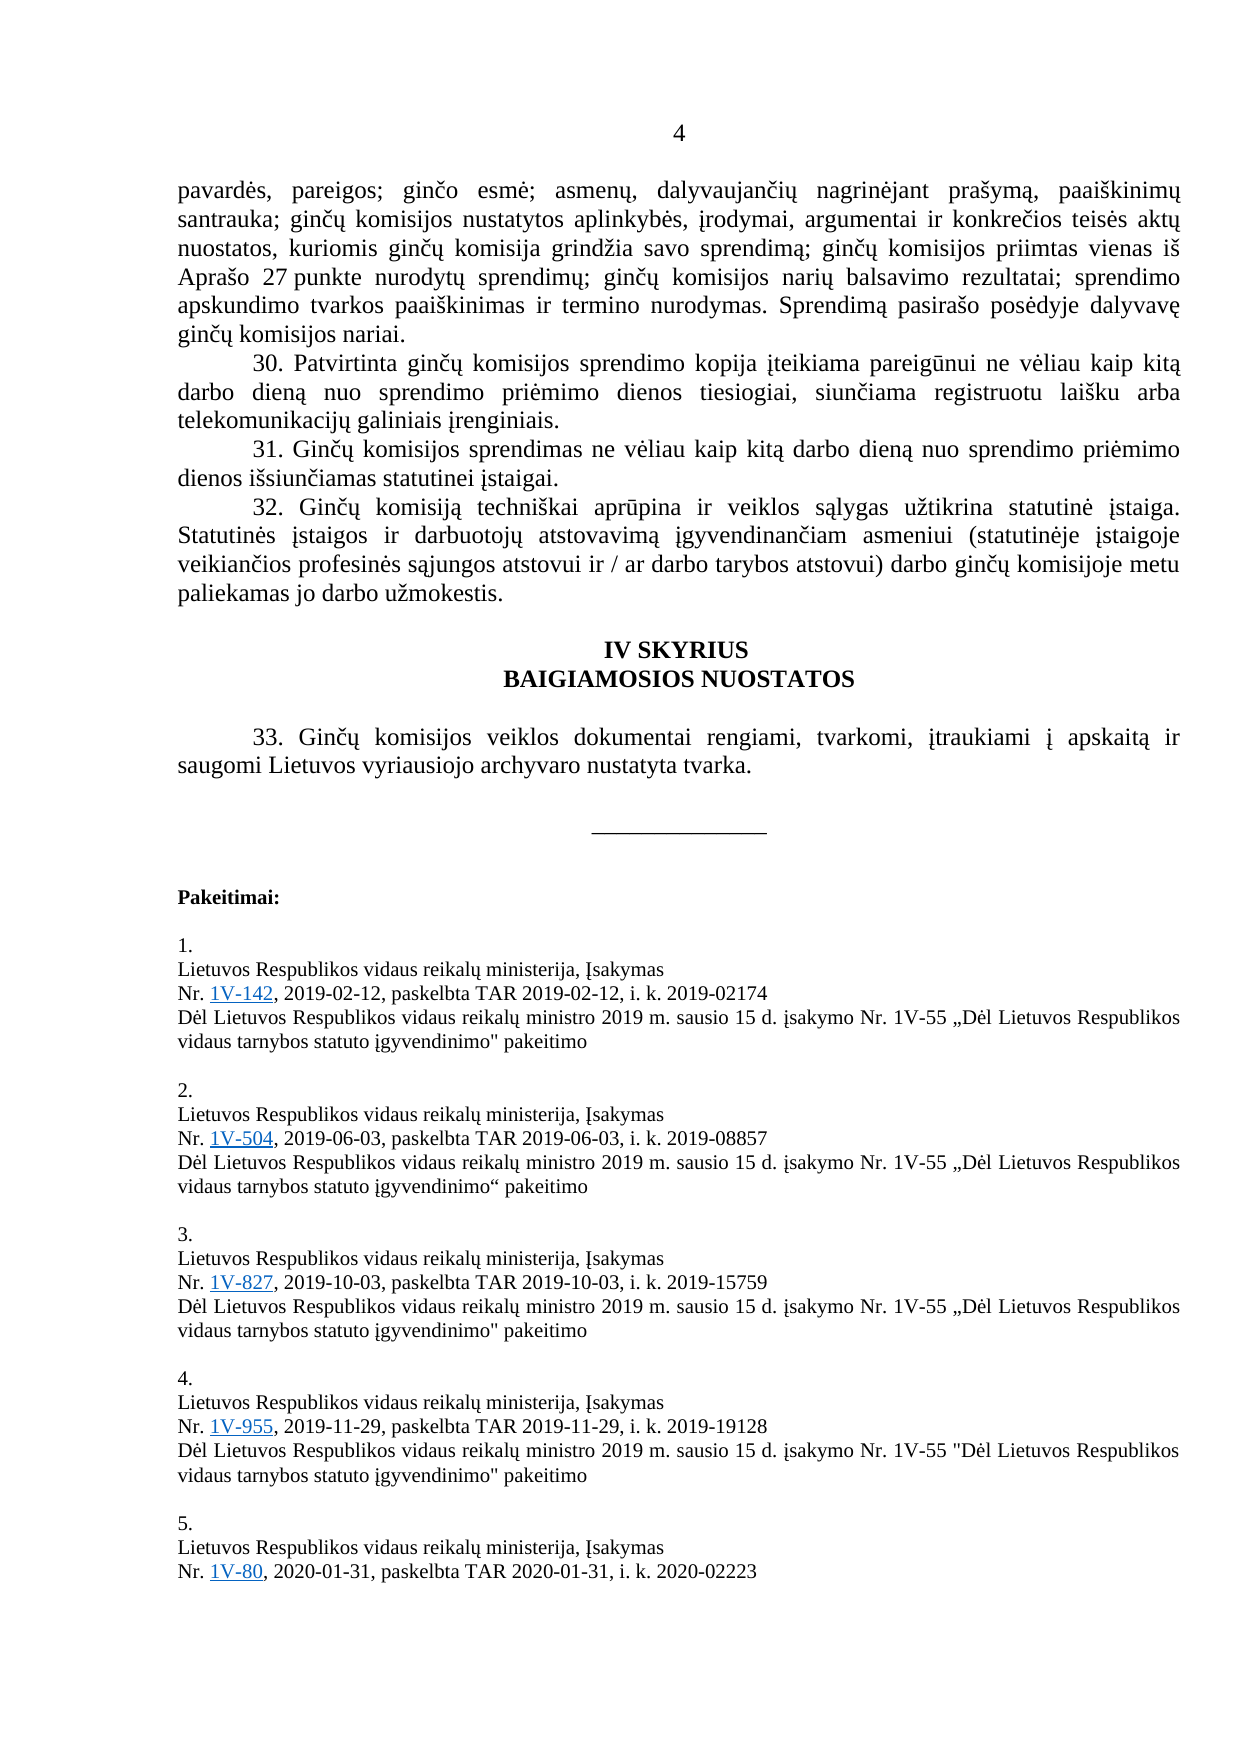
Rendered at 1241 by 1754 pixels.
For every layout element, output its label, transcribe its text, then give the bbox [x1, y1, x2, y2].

text 30. Patvirtinta ginčų komisijos sprendimo kopija įteikiama pareigūnui ne vėliau kaip kitą darbo dieną nuo sprendimo priėmimo dienos tiesiogiai, siunčiama registruotu laišku arba telekomunikacijų galiniais įrenginiais. [177, 348, 1181, 434]
text Lietuvos Respublikos vidaus reikalų ministerija, Įsakymas [177, 1535, 1181, 1559]
text 31. Ginčų komisijos sprendimas ne vėliau kaip kitą darbo dieną nuo sprendimo priėmimo dienos išsiunčiamas statutinei įstaigai. [177, 434, 1181, 492]
text Dėl Lietuvos Respublikos vidaus reikalų ministro 2019 m. sausio 15 d. įsakymo Nr. 1V-55 „Dėl Lietuvos Respublikos vidaus tarnybos statuto įgyvendinimo" pakeitimo [177, 1294, 1181, 1342]
text Lietuvos Respublikos vidaus reikalų ministerija, Įsakymas [177, 957, 1181, 981]
text Lietuvos Respublikos vidaus reikalų ministerija, Įsakymas [177, 1246, 1181, 1270]
text 32. Ginčų komisiją techniškai aprūpina ir veiklos sąlygas užtikrina statutinė įstaiga. Statutinės įstaigos ir darbuotojų atstovavimą įgyvendinančiam asmeniui (statutinėje įstaigoje veikiančios profesinės sąjungos atstovui ir / ar darbo tarybos atstovui) darbo ginčų komisijoje metu paliekamas jo darbo užmokestis. [177, 492, 1181, 607]
text Lietuvos Respublikos vidaus reikalų ministerija, Įsakymas [177, 1102, 1181, 1126]
text Nr. 1V-142, 2019-02-12, paskelbta TAR 2019-02-12, i. k. 2019-02174 [177, 981, 1181, 1005]
text Dėl Lietuvos Respublikos vidaus reikalų ministro 2019 m. sausio 15 d. įsakymo Nr. 1V-55 „Dėl Lietuvos Respublikos vidaus tarnybos statuto įgyvendinimo" pakeitimo [177, 1005, 1181, 1053]
text 33. Ginčų komisijos veiklos dokumentai rengiami, tvarkomi, įtraukiami į apskaitą ir saugomi Lietuvos vyriausiojo archyvaro nustatyta tvarka. [177, 722, 1181, 779]
text Dėl Lietuvos Respublikos vidaus reikalų ministro 2019 m. sausio 15 d. įsakymo Nr. 1V-55 „Dėl Lietuvos Respublikos vidaus tarnybos statuto įgyvendinimo“ pakeitimo [177, 1150, 1181, 1198]
text Nr. 1V-827, 2019-10-03, paskelbta TAR 2019-10-03, i. k. 2019-15759 [177, 1270, 1181, 1294]
text Lietuvos Respublikos vidaus reikalų ministerija, Įsakymas [177, 1390, 1181, 1414]
text Nr. 1V-504, 2019-06-03, paskelbta TAR 2019-06-03, i. k. 2019-08857 [177, 1126, 1181, 1150]
text Nr. 1V-955, 2019-11-29, paskelbta TAR 2019-11-29, i. k. 2019-19128 [177, 1414, 1181, 1438]
text pavardės, pareigos; ginčo esmė; asmenų, dalyvaujančių nagrinėjant prašymą, paaiškinimų santrauka; ginčų komisijos nustatytos aplinkybės, įrodymai, argumentai ir konkrečios teisės aktų nuostatos, kuriomis ginčų komisija grindžia savo sprendimą; ginčų komisijos priimtas vienas iš Aprašo 27 punkte nurodytų sprendimų; ginčų komisijos narių balsavimo rezultatai; sprendimo apskundimo tvarkos paaiškinimas ir termino nurodymas. Sprendimą pasirašo posėdyje dalyvavę ginčų komisijos nariai. [177, 176, 1181, 348]
text 3. [177, 1222, 1181, 1246]
text Nr. 1V-80, 2020-01-31, paskelbta TAR 2020-01-31, i. k. 2020-02223 [177, 1559, 1181, 1583]
text ______________ [177, 808, 1181, 837]
text IV SKYRIUS [177, 636, 1181, 664]
text BAIGIAMOSIOS NUOSTATOS [177, 664, 1181, 693]
text 5. [177, 1511, 1181, 1535]
text 2. [177, 1077, 1181, 1102]
text Pakeitimai: [177, 885, 1181, 909]
text Dėl Lietuvos Respublikos vidaus reikalų ministro 2019 m. sausio 15 d. įsakymo Nr. 1V-55 "Dėl Lietuvos Respublikos vidaus tarnybos statuto įgyvendinimo" pakeitimo [177, 1438, 1181, 1487]
text 4. [177, 1366, 1181, 1390]
text 1. [177, 933, 1181, 957]
